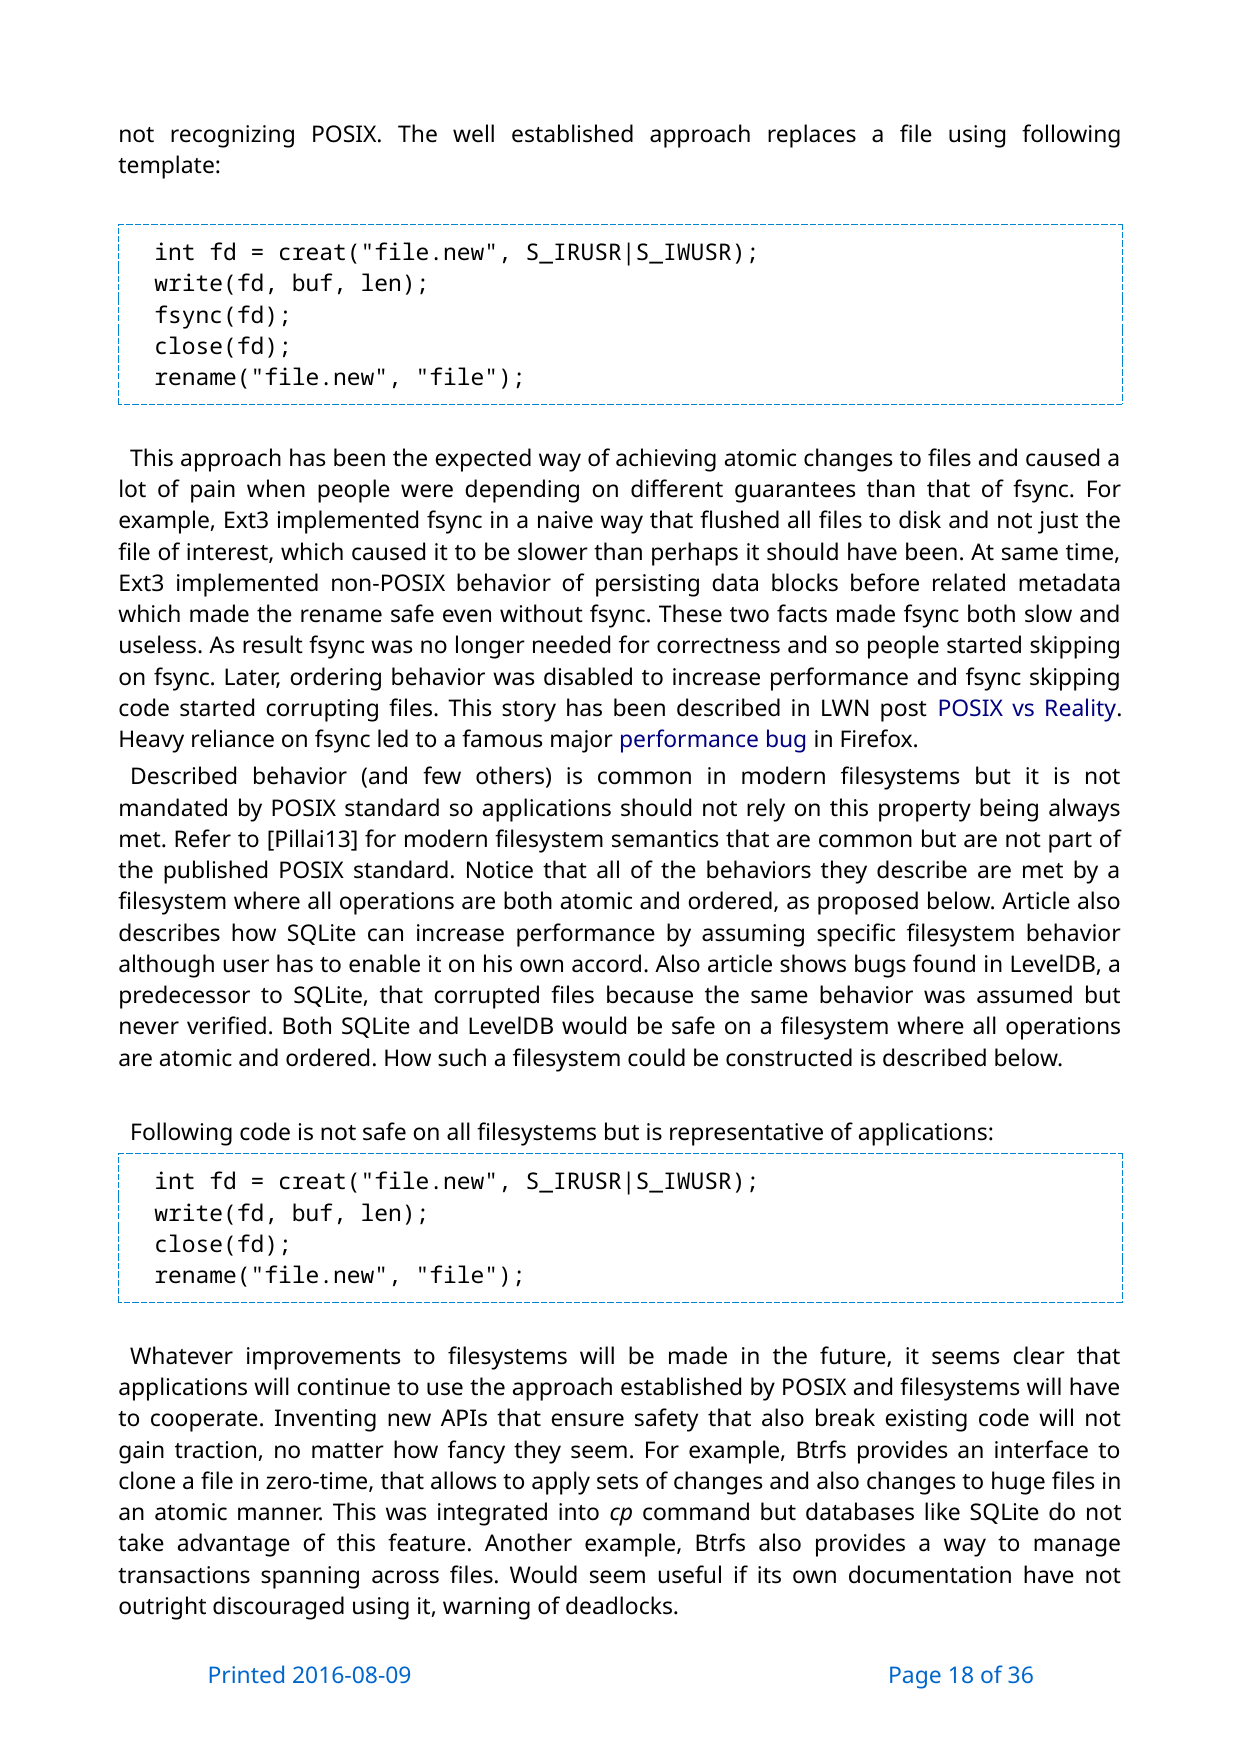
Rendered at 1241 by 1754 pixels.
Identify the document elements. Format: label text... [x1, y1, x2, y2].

text write(fd, buf, len); [118, 1184, 1122, 1216]
text int fd = creat("file.new", S_IRUSR|S_IWUSR); [118, 224, 1122, 255]
text int fd = creat("file.new", S_IRUSR|S_IWUSR); [118, 1153, 1122, 1184]
text not recognizing POSIX. The well established approach replaces a file using following template: [118, 118, 1122, 181]
text rename("file.new", "file"); [118, 349, 1122, 404]
text Described behavior (and few others) is common in modern filesystems but it is not mandated by POSIX standard so applications should not rely on this property being always met. Refer to [Pillai13] for modern filesystem semantics that are common but are not part of the published POSIX standard. Notice that all of the behaviors they describe are met by a filesystem where all operations are both atomic and ordered, as proposed below. Article also describes how SQLite can increase performance by assuming specific filesystem behavior although user has to enable it on his own accord. Also article shows bugs found in LevelDB, a predecessor to SQLite, that corrupted files because the same behavior was assumed but never verified. Both SQLite and LevelDB would be safe on a filesystem where all operations are atomic and ordered. How such a filesystem could be constructed is described below. [118, 760, 1122, 1073]
text write(fd, buf, len); [118, 255, 1122, 286]
text close(fd); [118, 317, 1122, 349]
text This approach has been the expected way of achieving atomic changes to files and caused a lot of pain when people were depending on different guarantees than that of fsync. For example, Ext3 implemented fsync in a naive way that flushed all files to disk and not just the file of interest, which caused it to be slower than perhaps it should have been. At same time, Ext3 implemented non-POSIX behavior of persisting data blocks before related metadata which made the rename safe even without fsync. These two facts made fsync both slow and useless. As result fsync was no longer needed for correctness and so people started skipping on fsync. Later, ordering behavior was disabled to increase performance and fsync skipping code started corrupting files. This story has been described in LWN post POSIX vs Reality. Heavy reliance on fsync led to a famous major performance bug in Firefox. [118, 442, 1122, 754]
text Whatever improvements to filesystems will be made in the future, it seems clear that applications will continue to use the approach established by POSIX and filesystems will have to cooperate. Inventing new APIs that ensure safety that also break existing code will not gain traction, no matter how fancy they seem. For example, Btrfs provides an interface to clone a file in zero-time, that allows to apply sets of changes and also changes to huge files in an atomic manner. This was integrated into cp command but databases like SQLite do not take advantage of this feature. Another example, Btrfs also provides a way to manage transactions spanning across files. Would seem useful if its own documentation have not outright discouraged using it, warning of deadlocks. [118, 1340, 1122, 1621]
text fsync(fd); [118, 286, 1122, 317]
text rename("file.new", "file"); [118, 1247, 1122, 1303]
text Following code is not safe on all filesystems but is representative of applications: [118, 1116, 1122, 1147]
text close(fd); [118, 1216, 1122, 1247]
